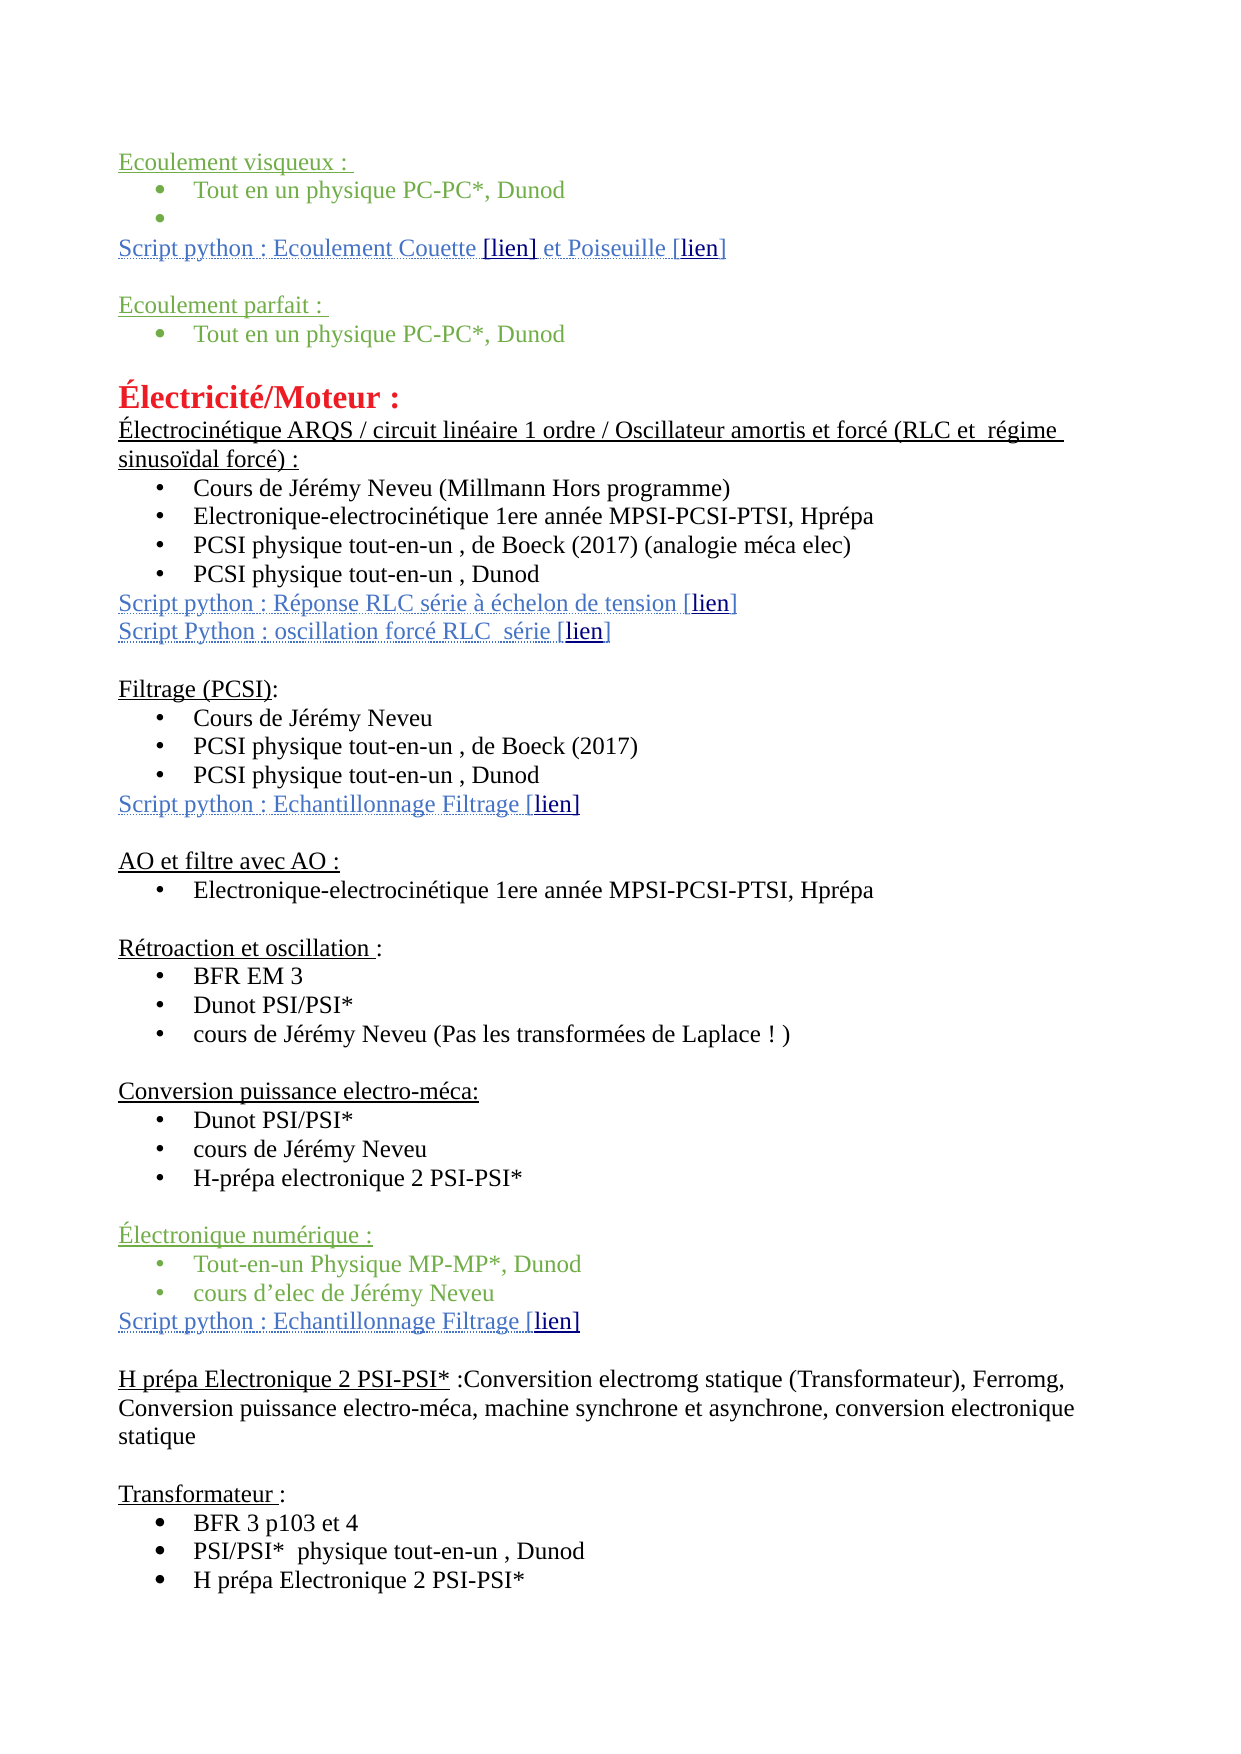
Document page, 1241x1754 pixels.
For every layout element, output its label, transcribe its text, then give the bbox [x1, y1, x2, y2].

text Transformateur : [118, 1479, 1122, 1508]
list BFR EM 3 [156, 961, 1122, 990]
list PSI/PSI* physique tout-en-un , Dunod [156, 1536, 1122, 1565]
list Tout en un physique PC-PC*, Dunod [156, 319, 1122, 348]
list PCSI physique tout-en-un , de Boeck (2017) [156, 731, 1122, 760]
text Ecoulement parfait : [118, 291, 1122, 319]
list H prépa Electronique 2 PSI-PSI* [156, 1565, 1122, 1594]
text Électronique numérique : [118, 1220, 1122, 1249]
list Electronique-electrocinétique 1ere année MPSI-PCSI-PTSI, Hprépa [156, 501, 1122, 530]
text Électrocinétique ARQS / circuit linéaire 1 ordre / Oscillateur amortis et forcé (RLC et régime sinusoïdal forcé) : [118, 415, 1122, 473]
list Electronique-electrocinétique 1ere année MPSI-PCSI-PTSI, Hprépa [156, 875, 1122, 904]
list Dunot PSI/PSI* [156, 990, 1122, 1019]
list cours d’elec de Jérémy Neveu [156, 1278, 1122, 1306]
text Conversion puissance electro-méca: [118, 1076, 1122, 1105]
list BFR 3 p103 et 4 [156, 1508, 1122, 1536]
list Dunot PSI/PSI* [156, 1105, 1122, 1134]
text Script python : Ecoulement Couette [lien] et Poiseuille [lien] [118, 233, 1122, 262]
text Script python : Réponse RLC série à échelon de tension [lien] [118, 588, 1122, 616]
list Cours de Jérémy Neveu [156, 703, 1122, 731]
list Tout en un physique PC-PC*, Dunod [156, 176, 1122, 204]
text H prépa Electronique 2 PSI-PSI* :Conversition electromg statique (Transformateur), Ferromg, Conversion puissance electro-méca, machine synchrone et asynchrone, conversion electronique statique [118, 1364, 1122, 1450]
text Filtrage (PCSI): [118, 674, 1122, 703]
list H-prépa electronique 2 PSI-PSI* [156, 1163, 1122, 1191]
text Script python : Echantillonnage Filtrage [lien] [118, 1306, 1122, 1335]
text Électricité/Moteur : [118, 377, 1122, 415]
list cours de Jérémy Neveu (Pas les transformées de Laplace ! ) [156, 1019, 1122, 1048]
list Tout-en-un Physique MP-MP*, Dunod [156, 1249, 1122, 1278]
list cours de Jérémy Neveu [156, 1134, 1122, 1163]
text Ecoulement visqueux : [118, 147, 1122, 176]
text Script python : Echantillonnage Filtrage [lien] [118, 789, 1122, 818]
text AO et filtre avec AO : [118, 846, 1122, 875]
list PCSI physique tout-en-un , Dunod [156, 559, 1122, 588]
list PCSI physique tout-en-un , de Boeck (2017) (analogie méca elec) [156, 530, 1122, 559]
list Cours de Jérémy Neveu (Millmann Hors programme) [156, 473, 1122, 501]
list PCSI physique tout-en-un , Dunod [156, 760, 1122, 789]
text Rétroaction et oscillation : [118, 933, 1122, 961]
text Script Python : oscillation forcé RLC série [lien] [118, 616, 1122, 645]
